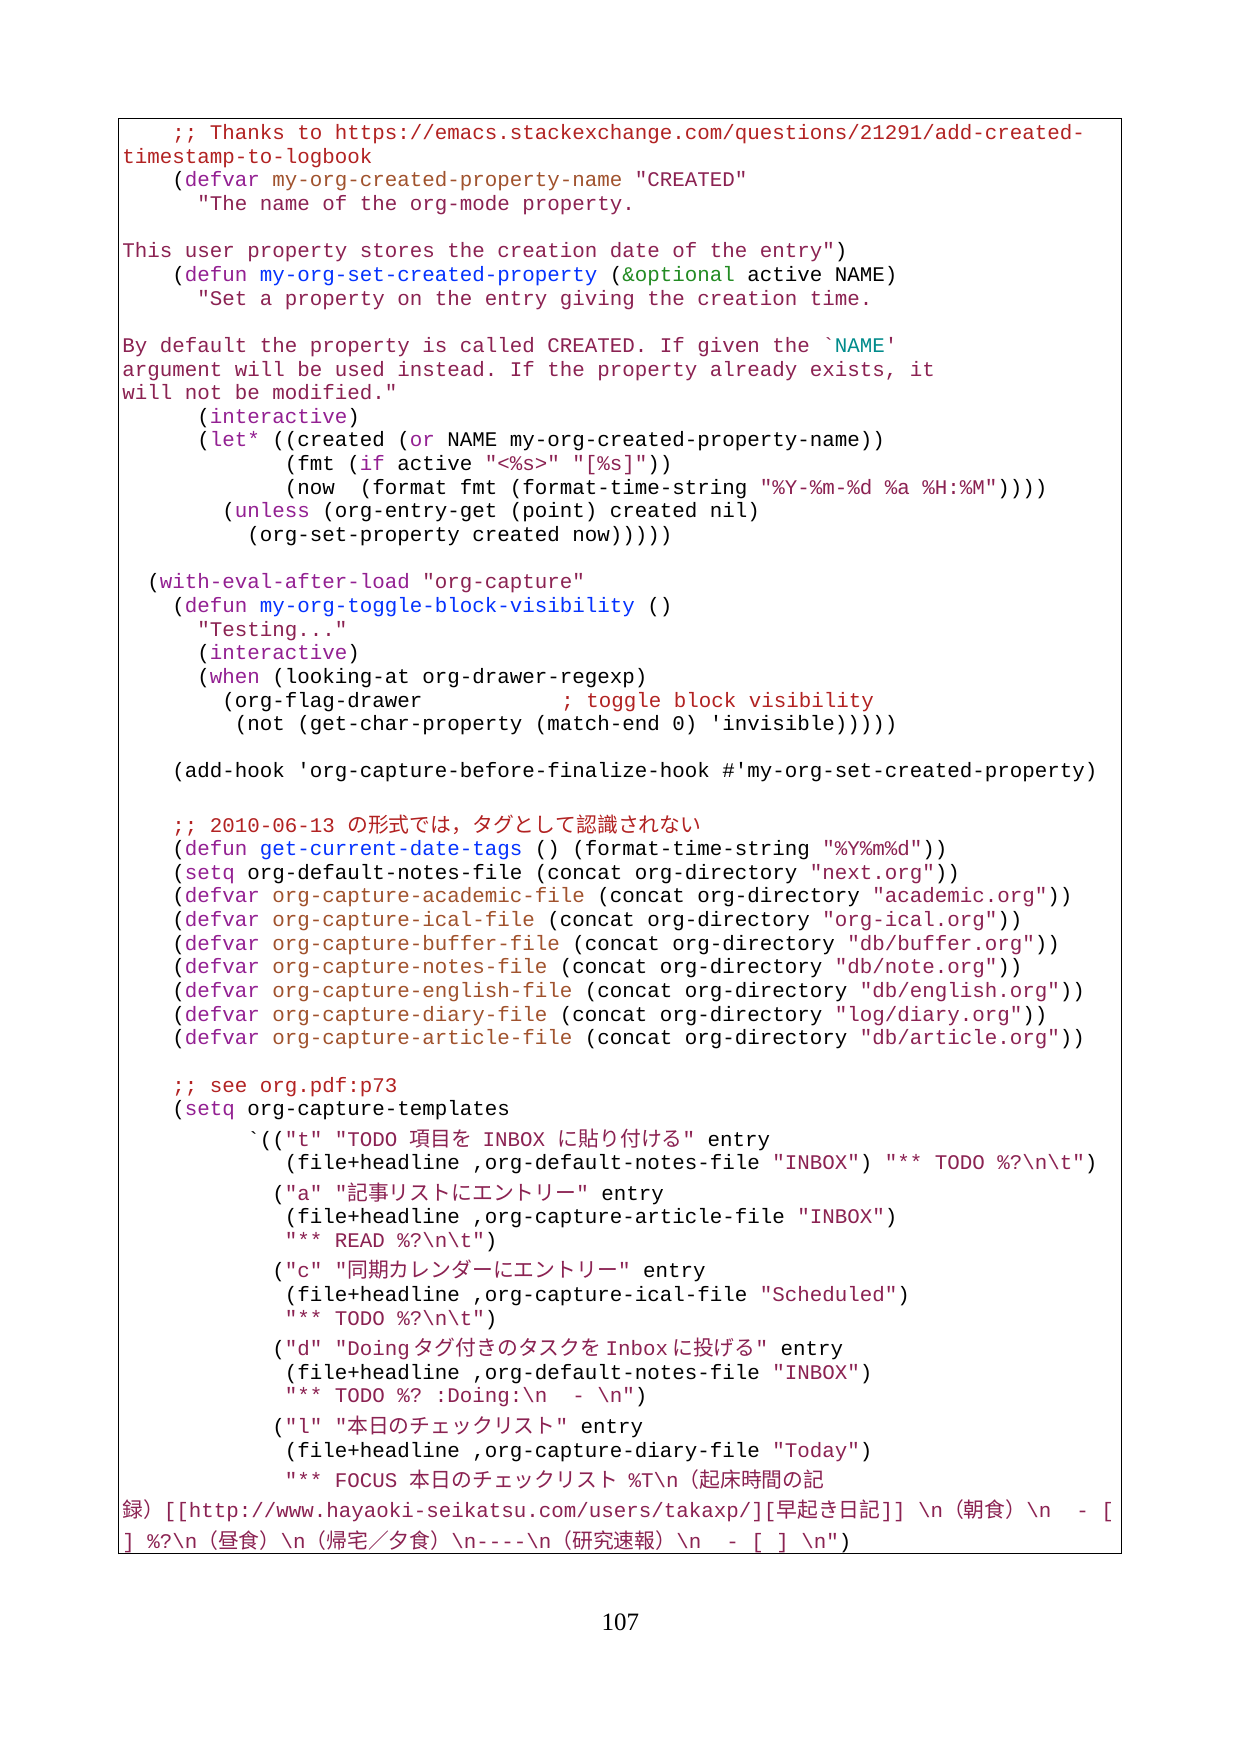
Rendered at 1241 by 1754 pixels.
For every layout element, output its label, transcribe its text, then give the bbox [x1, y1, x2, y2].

text (file+headline ,org-default-notes-file "INBOX") "** TODO %?\n\t") [119, 1148, 1121, 1172]
text "** TODO %? :Doing:\n - \n") [119, 1382, 1121, 1405]
text (interactive) [119, 402, 1121, 426]
text (defvar org-capture-diary-file (concat org-directory "log/diary.org")) [119, 1000, 1121, 1023]
text ("c" "同期カレンダーにエントリー" entry [119, 1250, 1121, 1280]
text (defvar org-capture-notes-file (concat org-directory "db/note.org")) [119, 952, 1121, 976]
text ("d" "Doingタグ付きのタスクをInboxに投げる" entry [119, 1327, 1121, 1358]
text (defvar org-capture-article-file (concat org-directory "db/article.org")) [119, 1023, 1121, 1047]
text (when (looking-at org-drawer-regexp) [119, 662, 1121, 686]
text (not (get-char-property (match-end 0) 'invisible))))) [119, 709, 1121, 733]
text "The name of the org-mode property. [119, 189, 1121, 213]
text `(("t" "TODO 項目を INBOX に貼り付ける" entry [119, 1118, 1121, 1148]
text "** READ %?\n\t") [119, 1226, 1121, 1250]
text (file+headline ,org-capture-ical-file "Scheduled") [119, 1280, 1121, 1304]
text (defun my-org-set-created-property (&optional active NAME) [119, 260, 1121, 284]
text (now (format fmt (format-time-string "%Y-%m-%d %a %H:%M")))) [119, 473, 1121, 496]
text (defvar org-capture-ical-file (concat org-directory "org-ical.org")) [119, 905, 1121, 929]
text (file+headline ,org-capture-diary-file "Today") [119, 1436, 1121, 1459]
text ;; Thanks to https://emacs.stackexchange.com/questions/21291/add-created-timestamp-to-logbook [119, 119, 1121, 165]
text This user property stores the creation date of the entry") [119, 236, 1121, 260]
text (fmt (if active "<%s>" "[%s]")) [119, 449, 1121, 473]
text (defvar org-capture-academic-file (concat org-directory "academic.org")) [119, 882, 1121, 905]
text (defvar org-capture-buffer-file (concat org-directory "db/buffer.org")) [119, 929, 1121, 952]
text (org-flag-drawer ; toggle block visibility [119, 686, 1121, 709]
text (file+headline ,org-capture-article-file "INBOX") [119, 1202, 1121, 1226]
text (defvar org-capture-english-file (concat org-directory "db/english.org")) [119, 976, 1121, 1000]
text will not be modified." [119, 378, 1121, 402]
text ("l" "本日のチェックリスト" entry [119, 1405, 1121, 1436]
text ("a" "記事リストにエントリー" entry [119, 1172, 1121, 1202]
text (defun get-current-date-tags () (format-time-string "%Y%m%d")) [119, 834, 1121, 858]
text (setq org-default-notes-file (concat org-directory "next.org")) [119, 858, 1121, 882]
text (org-set-property created now))))) [119, 520, 1121, 544]
text "Testing..." [119, 615, 1121, 638]
text "** FOCUS 本日のチェックリスト %T\n（起床時間の記録）[[http://www.hayaoki-seikatsu.com/users/takaxp/][早起き日記]] \n（朝食）\n - [ ] %?\n（昼食）\n（帰宅／夕食）\n----\n（研究速報）\n - [ ] \n") [119, 1459, 1121, 1553]
text ;; 2010-06-13 の形式では，タグとして認識されない [119, 804, 1121, 834]
text (interactive) [119, 638, 1121, 662]
text "Set a property on the entry giving the creation time. [119, 284, 1121, 307]
text (unless (org-entry-get (point) created nil) [119, 496, 1121, 520]
text (file+headline ,org-default-notes-file "INBOX") [119, 1358, 1121, 1382]
text argument will be used instead. If the property already exists, it [119, 354, 1121, 378]
text (setq org-capture-templates [119, 1094, 1121, 1118]
text (with-eval-after-load "org-capture" [119, 567, 1121, 591]
text (defvar my-org-created-property-name "CREATED" [119, 165, 1121, 189]
text (defun my-org-toggle-block-visibility () [119, 591, 1121, 615]
text ;; see org.pdf:p73 [119, 1071, 1121, 1094]
text By default the property is called CREATED. If given the `NAME' [119, 331, 1121, 354]
text (add-hook 'org-capture-before-finalize-hook #'my-org-set-created-property) [119, 757, 1121, 780]
text (let* ((created (or NAME my-org-created-property-name)) [119, 426, 1121, 449]
text "** TODO %?\n\t") [119, 1304, 1121, 1327]
